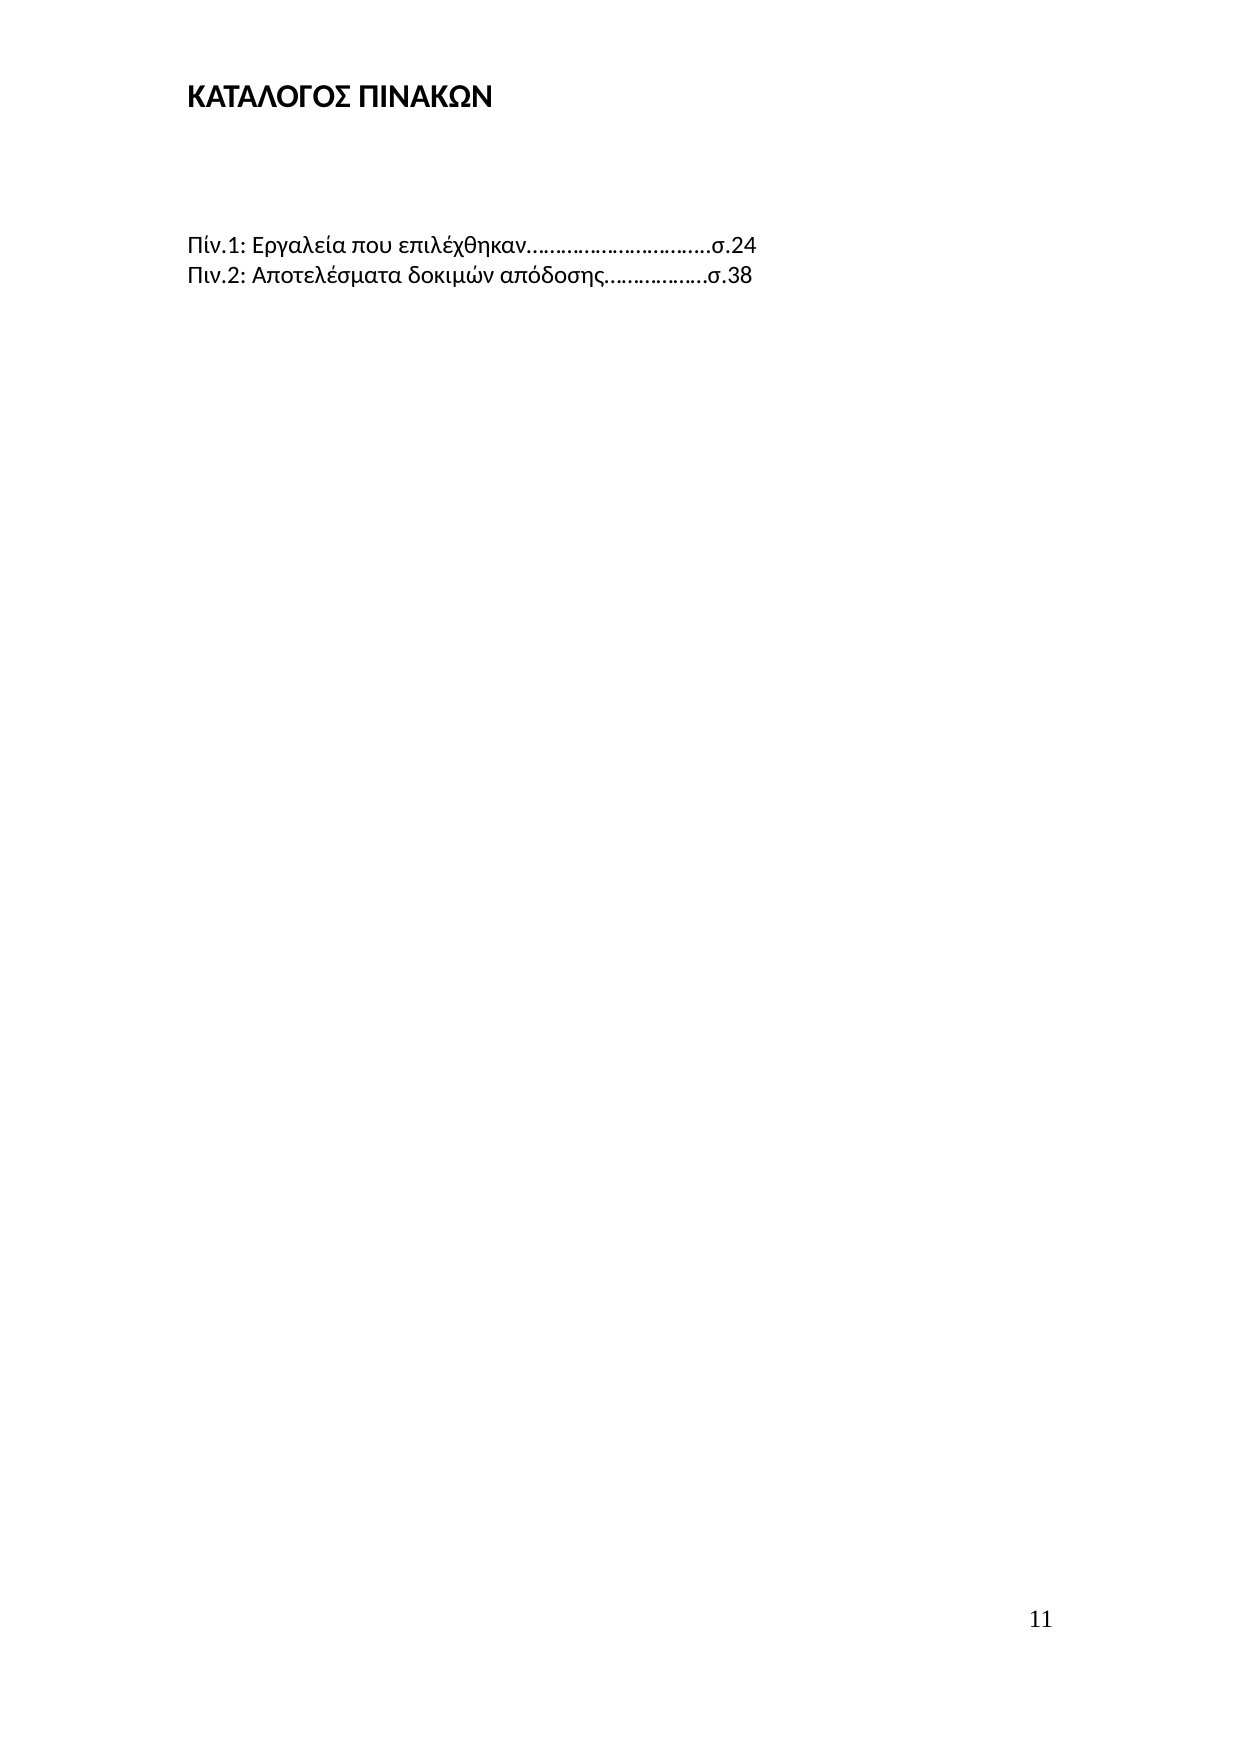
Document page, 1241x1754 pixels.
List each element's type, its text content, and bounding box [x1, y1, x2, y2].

text Πίν.1: Εργαλεία που επιλέχθηκαν…………………………..σ.24 [187, 229, 1053, 259]
text Πιν.2: Αποτελέσματα δοκιμών απόδοσης………………σ.38 [187, 259, 1053, 290]
subtitle ΚΑΤΑΛΟΓΟΣ ΠΙΝΑΚΩΝ [187, 75, 1053, 116]
